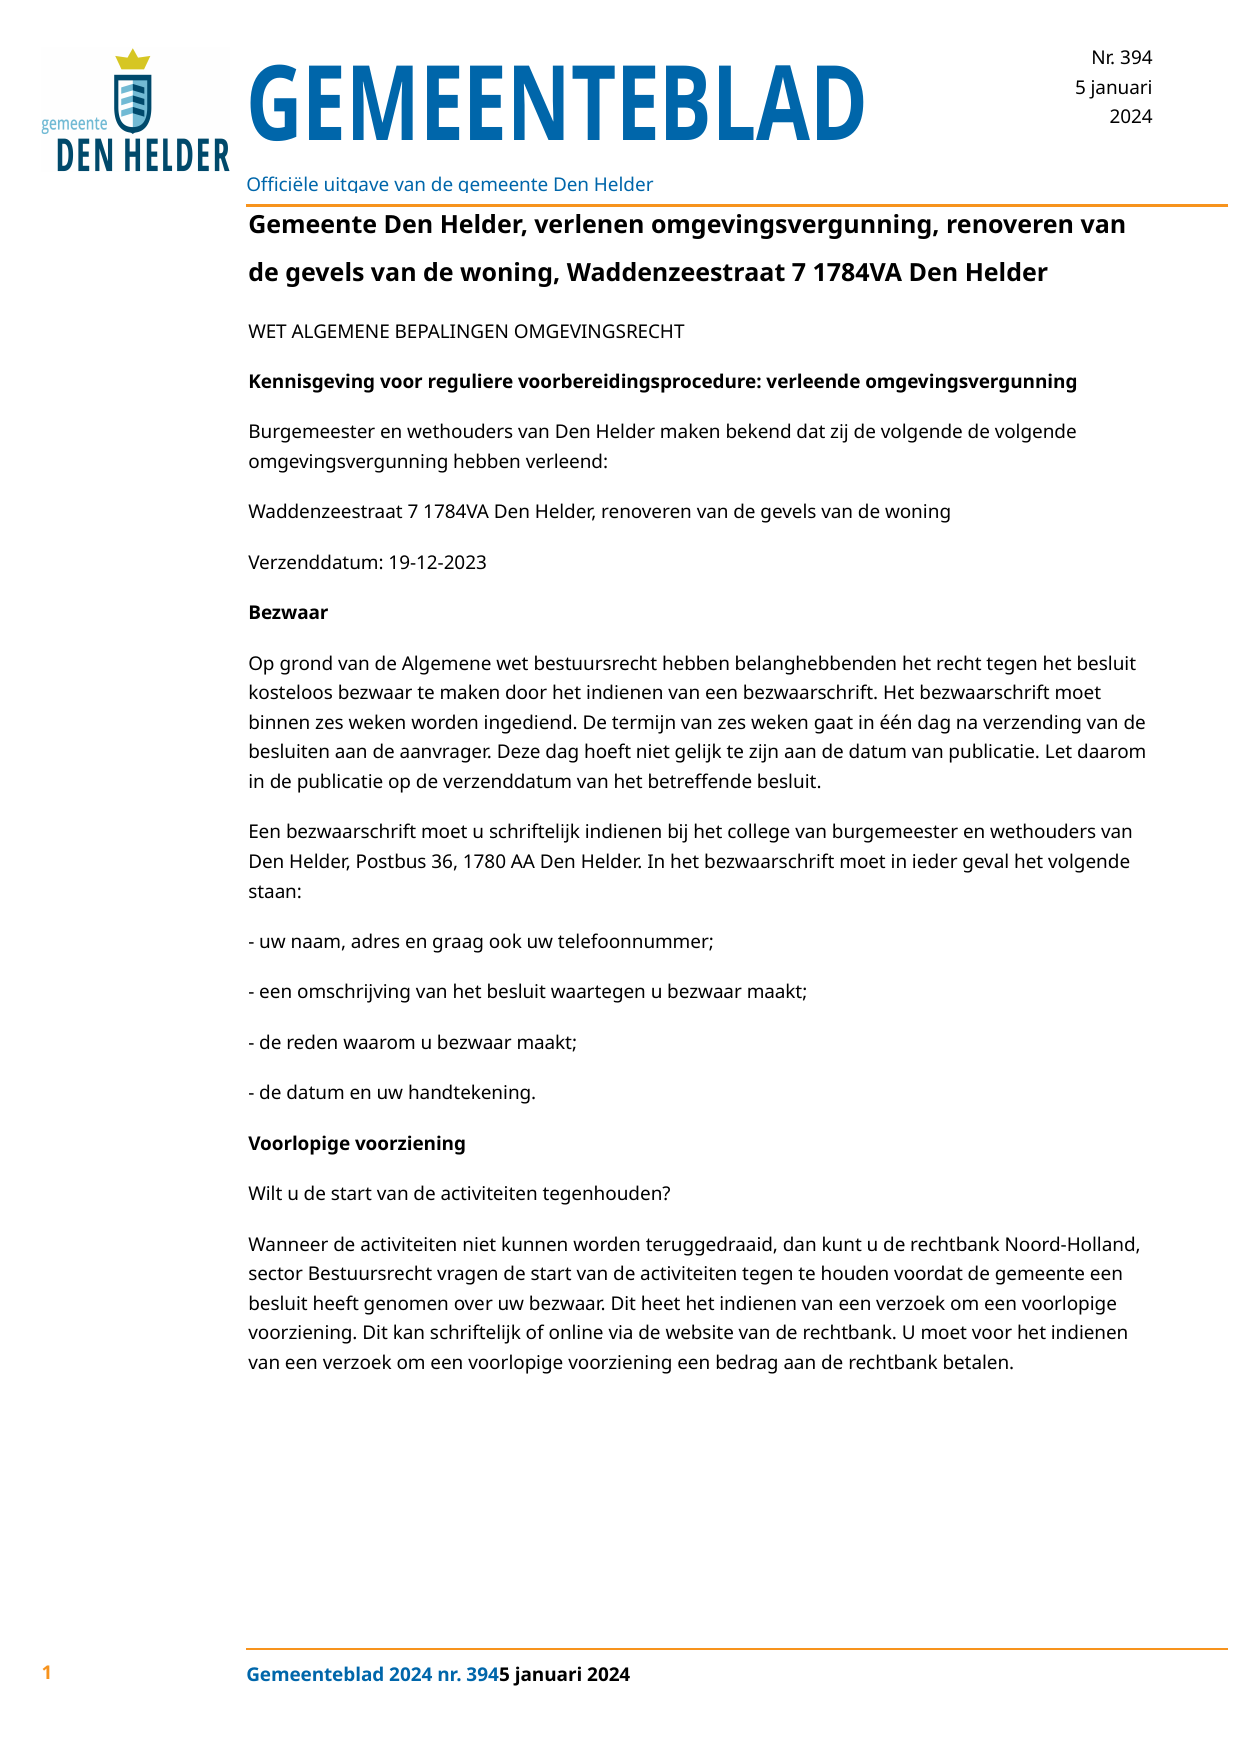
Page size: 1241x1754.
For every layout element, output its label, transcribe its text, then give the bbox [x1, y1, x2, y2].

picture [182, 144, 187, 165]
picture [41, 47, 231, 172]
text Wanneer de activiteiten niet kunnen worden teruggedraaid, dan kunt u de rechtbank Noord-Holland, sector Bestuursrecht vragen de start van de activiteiten tegen te houden voordat de gemeente een besluit heeft genomen over uw bezwaar. Dit heet het indienen van een verzoek om een voorlopige voorziening. Dit kan schriftelijk of online via de website van de rechtbank. U moet voor het indienen van een verzoek om een voorlopige voorziening een bedrag aan de rechtbank betalen. [248, 1231, 1152, 1375]
text WET ALGEMENE BEPALINGEN OMGEVINGSRECHT [248, 318, 1152, 344]
picture [63, 144, 68, 165]
text Kennisgeving voor reguliere voorbereidingsprocedure: verleende omgevingsvergunning [248, 368, 1152, 394]
text Gemeente Den Helder, verlenen omgevingsvergunning, renoveren van de gevels van de woning, Waddenzeestraat 7 1784VA Den Helder [248, 207, 1152, 288]
text - uw naam, adres en graag ook uw telefoonnummer; [248, 928, 1152, 954]
text - een omschrijving van het besluit waartegen u bezwaar maakt; [248, 979, 1152, 1004]
text - de datum en uw handtekening. [248, 1079, 1152, 1105]
text Een bezwaarschrift moet u schriftelijk indienen bij het college van burgemeester en wethouders van Den Helder, Postbus 36, 1780 AA Den Helder. In het bezwaarschrift moet in ieder geval het volgende staan: [248, 819, 1152, 904]
text Op grond van de Algemene wet bestuursrecht hebben belanghebbenden het recht tegen het besluit kosteloos bezwaar te maken door het indienen van een bezwaarschrift. Het bezwaarschrift moet binnen zes weken worden ingediend. De termijn van zes weken gaat in één dag na verzending van de besluiten aan de aanvrager. Deze dag hoeft niet gelijk te zijn aan de datum van publicatie. Let daarom in de publicatie op de verzenddatum van het betreffende besluit. [248, 650, 1152, 794]
text Wilt u de start van de activiteiten tegenhouden? [248, 1180, 1152, 1206]
text - de reden waarom u bezwaar maakt; [248, 1029, 1152, 1055]
text Waddenzeestraat 7 1784VA Den Helder, renoveren van de gevels van de woning [248, 499, 1152, 524]
picture [130, 157, 135, 172]
picture [220, 160, 224, 172]
text Bezwaar [248, 599, 1152, 625]
text Verzenddatum: 19-12-2023 [248, 549, 1152, 575]
text Voorlopige voorziening [248, 1130, 1152, 1156]
text Burgemeester en wethouders van Den Helder maken bekend dat zij de volgende de volgende omgevingsvergunning hebben verleend: [248, 419, 1152, 474]
picture [100, 154, 106, 172]
